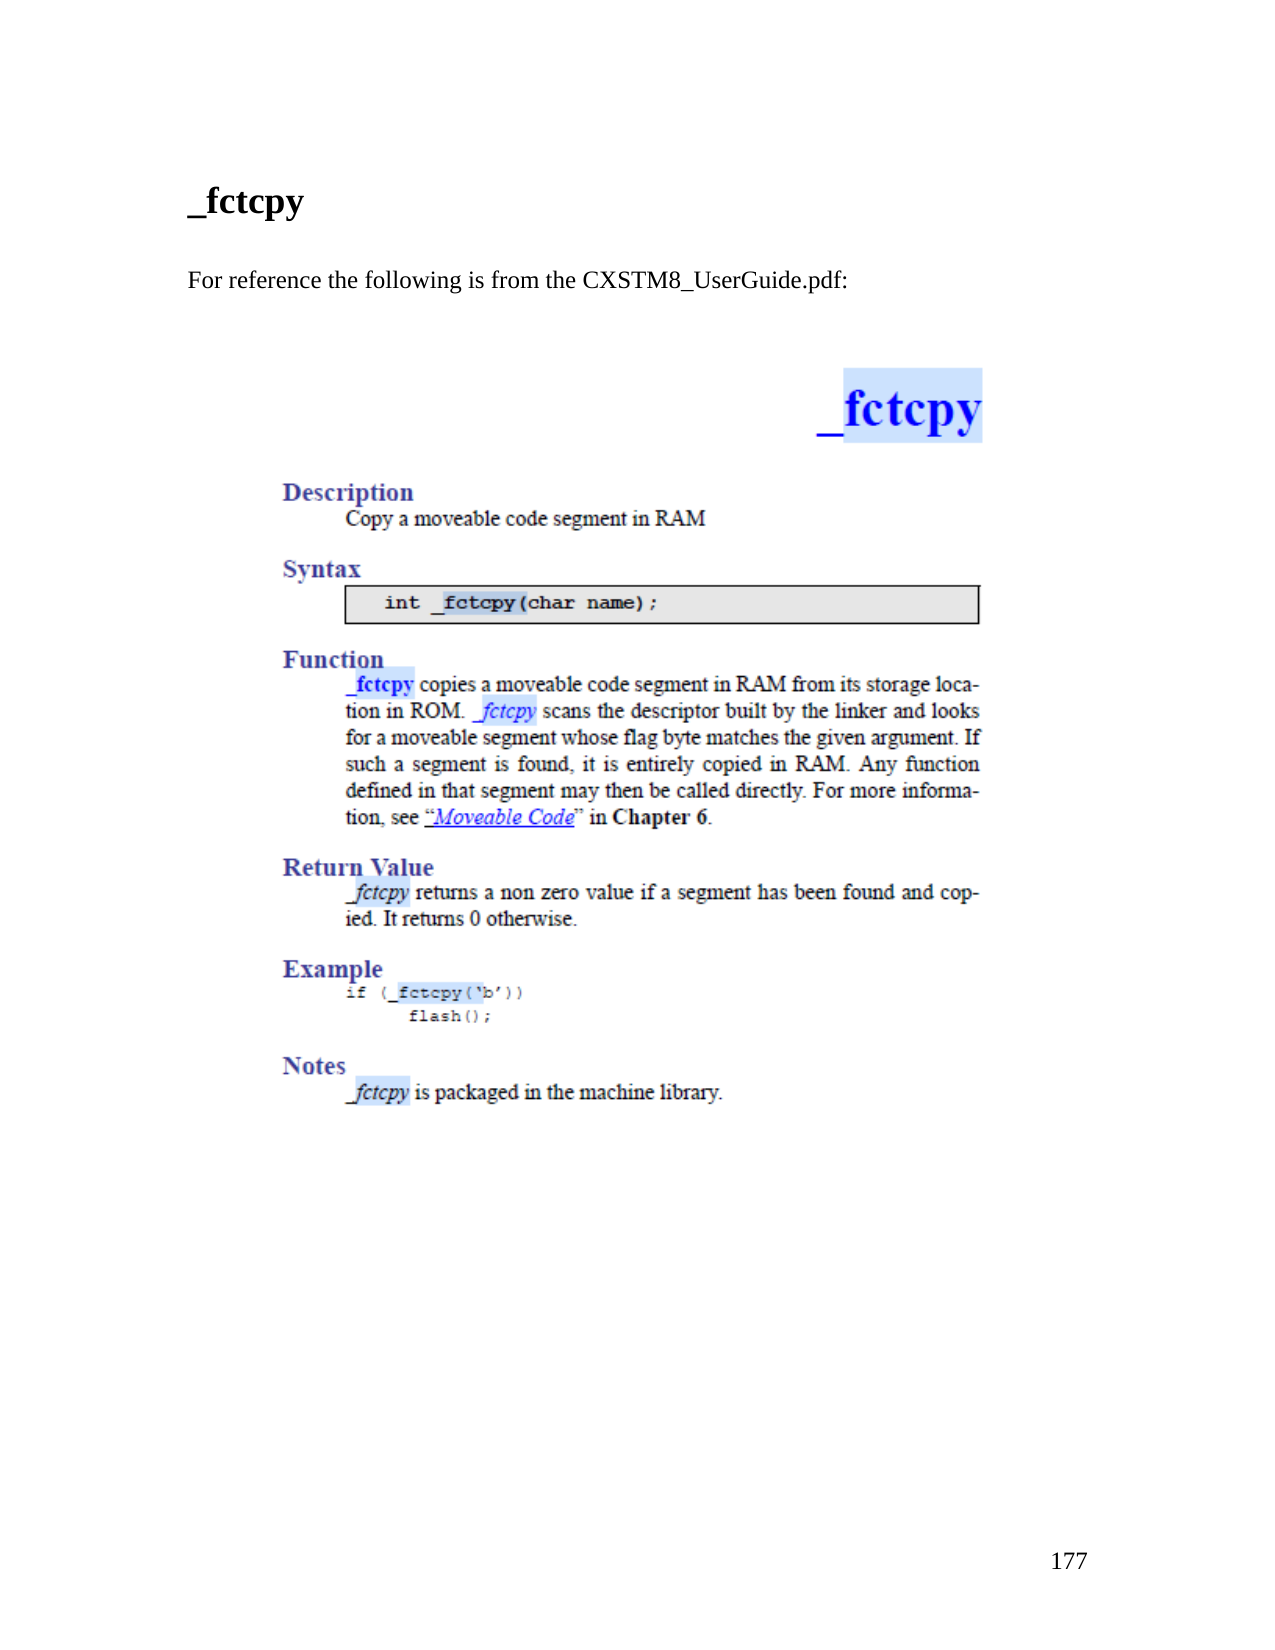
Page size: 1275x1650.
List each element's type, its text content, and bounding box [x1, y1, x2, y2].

text _fctcpy [187, 179, 1087, 222]
text For reference the following is from the CXSTM8_UserGuide.pdf: [187, 265, 1087, 294]
picture [262, 351, 989, 1123]
